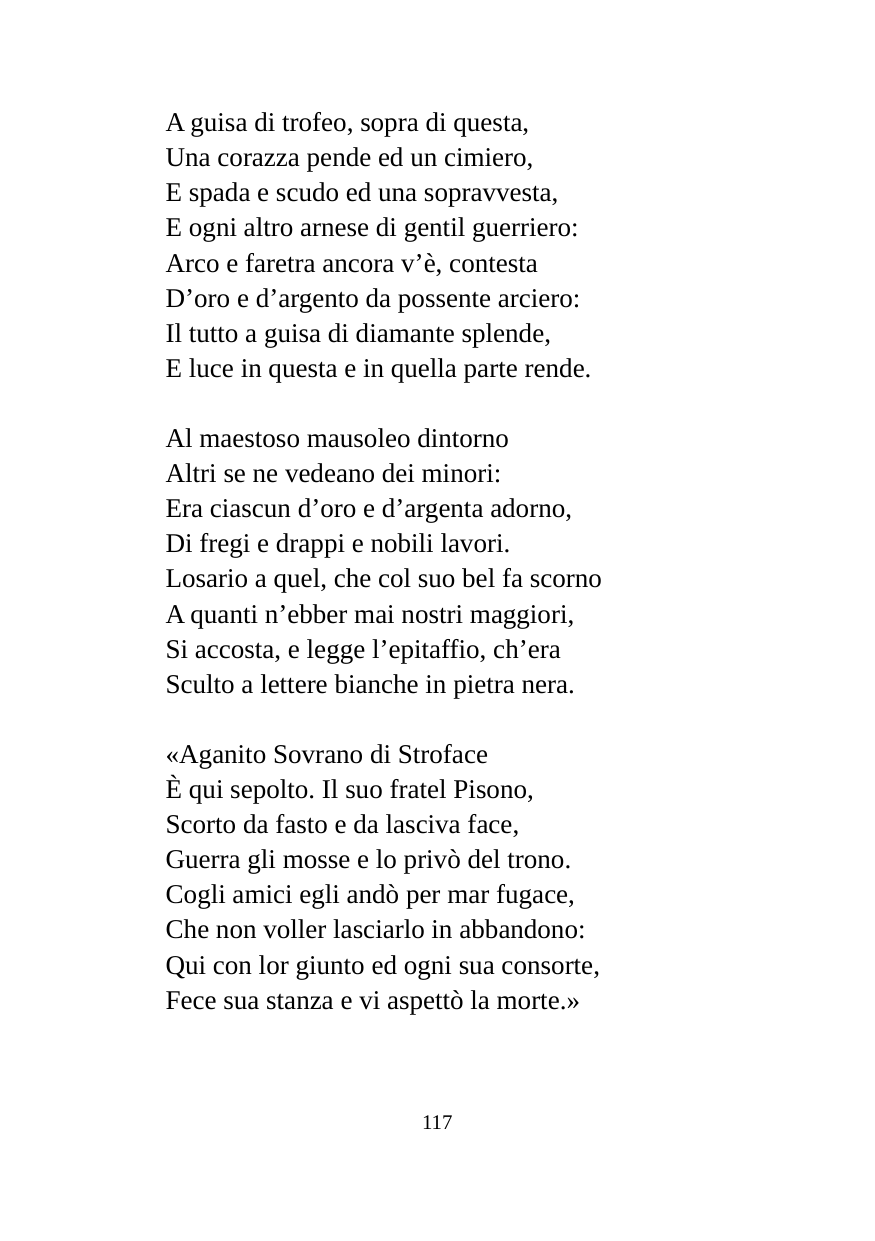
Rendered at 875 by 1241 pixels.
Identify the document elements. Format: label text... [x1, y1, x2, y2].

text Altri se ne vedeano dei minori: [165, 457, 768, 488]
text Una corazza pende ed un cimiero, [165, 141, 768, 172]
text È qui sepolto. Il suo fratel Pisono, [165, 773, 768, 804]
text Al maestoso mausoleo dintorno [165, 422, 768, 453]
text E spada e scudo ed una sopravvesta, [165, 176, 768, 208]
text E ogni altro arnese di gentil guerriero: [165, 212, 768, 243]
text Fece sua stanza e vi aspettò la morte.» [165, 984, 768, 1015]
text Che non voller lasciarlo in abbandono: [165, 914, 768, 945]
text Arco e faretra ancora v’è, contesta [165, 247, 768, 278]
text Cogli amici egli andò per mar fugace, [165, 878, 768, 910]
text Guerra gli mosse e lo privò del trono. [165, 843, 768, 874]
text Qui con lor giunto ed ogni sua consorte, [165, 949, 768, 980]
text E luce in questa e in quella parte rende. [165, 352, 768, 383]
text Era ciascun d’oro e d’argenta adorno, [165, 492, 768, 523]
text D’oro e d’argento da possente arciero: [165, 282, 768, 313]
text Il tutto a guisa di diamante splende, [165, 317, 768, 348]
text Scorto da fasto e da lasciva face, [165, 808, 768, 839]
text A guisa di trofeo, sopra di questa, [165, 106, 768, 137]
text Sculto a lettere bianche in pietra nera. [165, 668, 768, 699]
text Losario a quel, che col suo bel fa scorno [165, 563, 768, 594]
text Di fregi e drappi e nobili lavori. [165, 527, 768, 559]
text A quanti n’ebber mai nostri maggiori, [165, 598, 768, 629]
text «Aganito Sovrano di Stroface [165, 738, 768, 769]
text Si accosta, e legge l’epitaffio, ch’era [165, 633, 768, 664]
